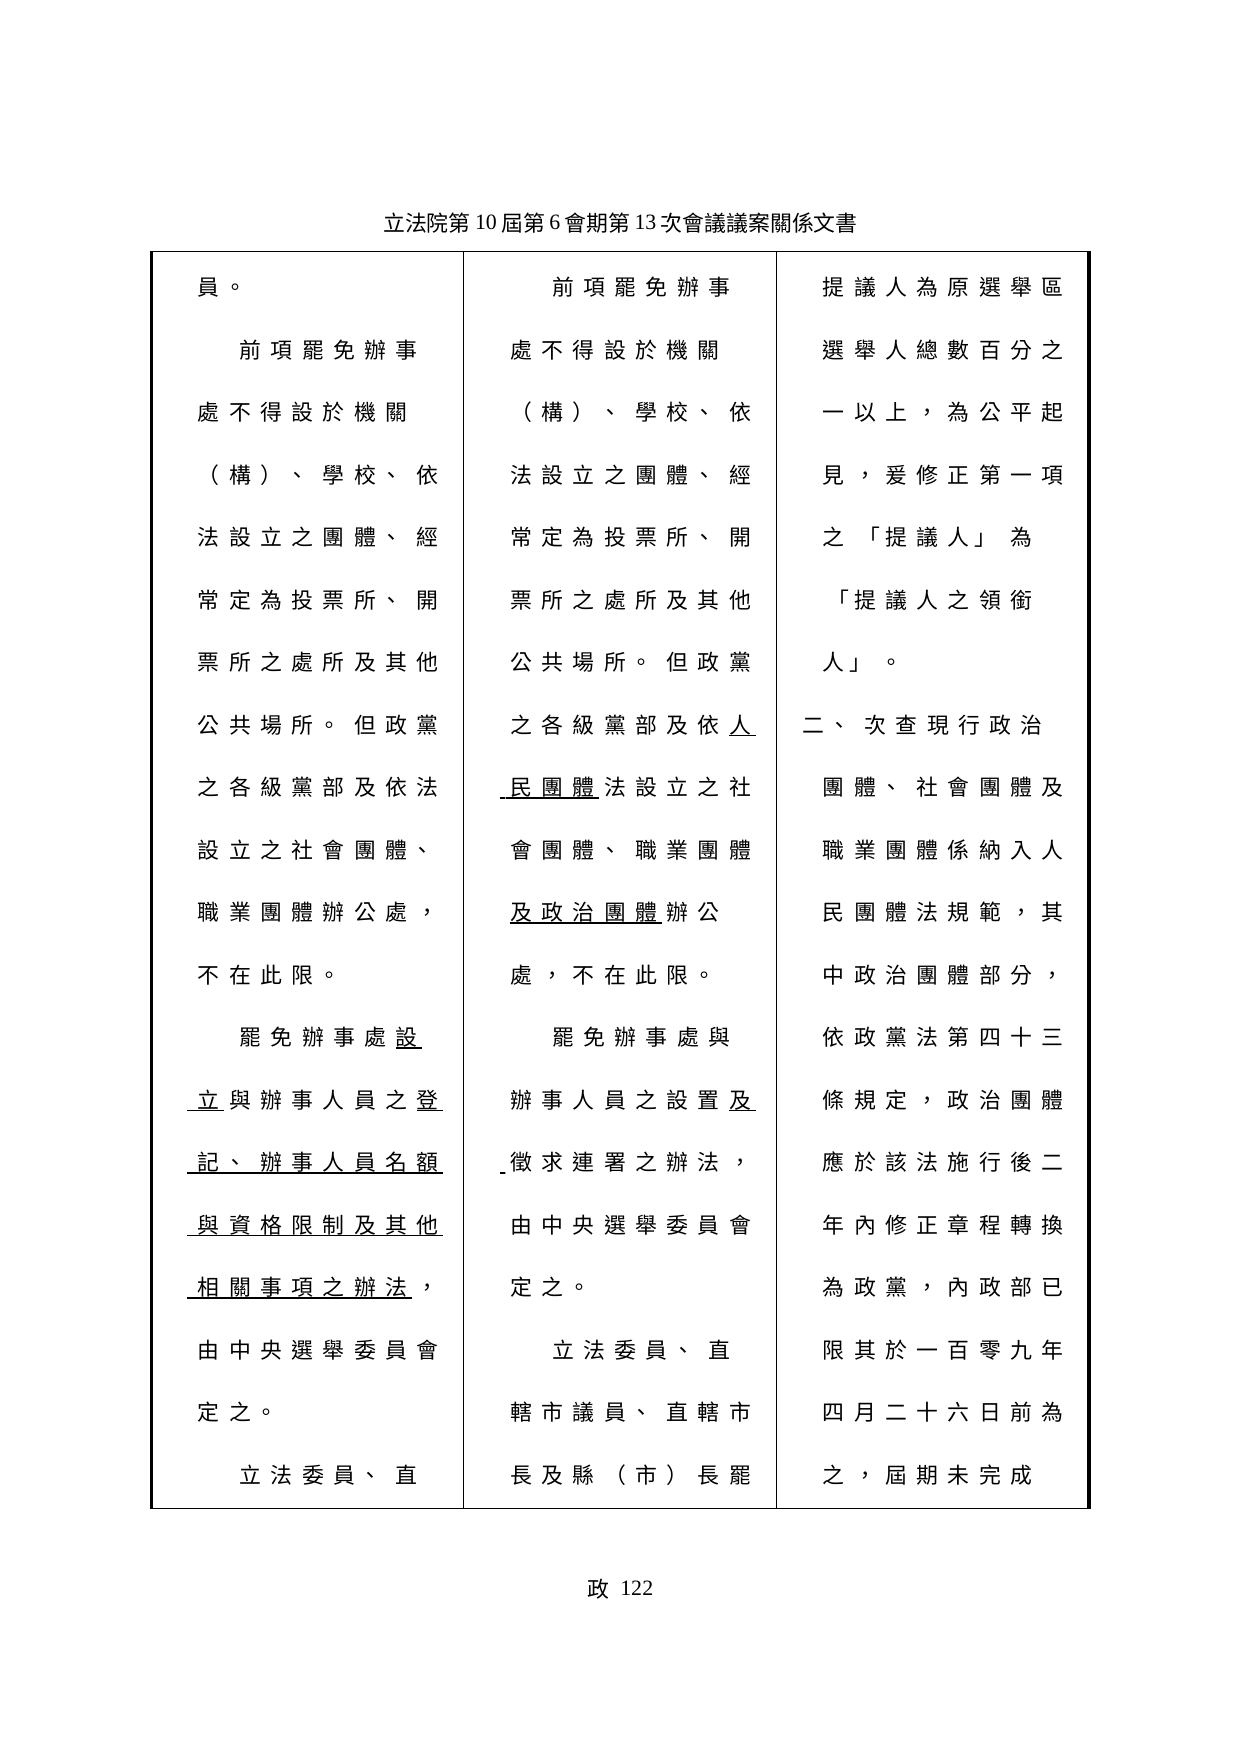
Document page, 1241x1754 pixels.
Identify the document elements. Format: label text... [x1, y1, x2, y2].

table_cell 員。 前項罷免辦事處不得設於機關（構）、學校、依法設立之團體、經常定為投票所、開票所之處所及其他公共場所。但政黨之各級黨部及依法設立之社會團體、職業團體辦公處，不在此限。 罷免辦事處設立與辦事人員之登記、辦事人員名額與資格限制及其他相關事項之辦法，由中央選舉委員會定之。 立法委員、直 [153, 252, 463, 1508]
table_cell 前項罷免辦事處不得設於機關（構）、學校、依法設立之團體、經常定為投票所、開票所之處所及其他公共場所。但政黨之各級黨部及依人民團體法設立之社會團體、職業團體及政治團體辦公處，不在此限。 罷免辦事處與辦事人員之設置及徵求連署之辦法，由中央選舉委員會定之。 立法委員、直轄市議員、直轄市長及縣（市）長罷 [464, 252, 776, 1508]
table_cell 提議人為原選舉區選舉人總數百分之一以上，為公平起見，爰修正第一項之「提議人」為「提議人之領銜人」。 二、次查現行政治團體、社會團體及職業團體係納入人民團體法規範，其中政治團體部分，依政黨法第四十三條規定，政治團體應於該法施行後二年內修正章程轉換為政黨，內政部已限其於一百零九年四月二十六日前為之，屆期未完成 [777, 252, 1087, 1508]
